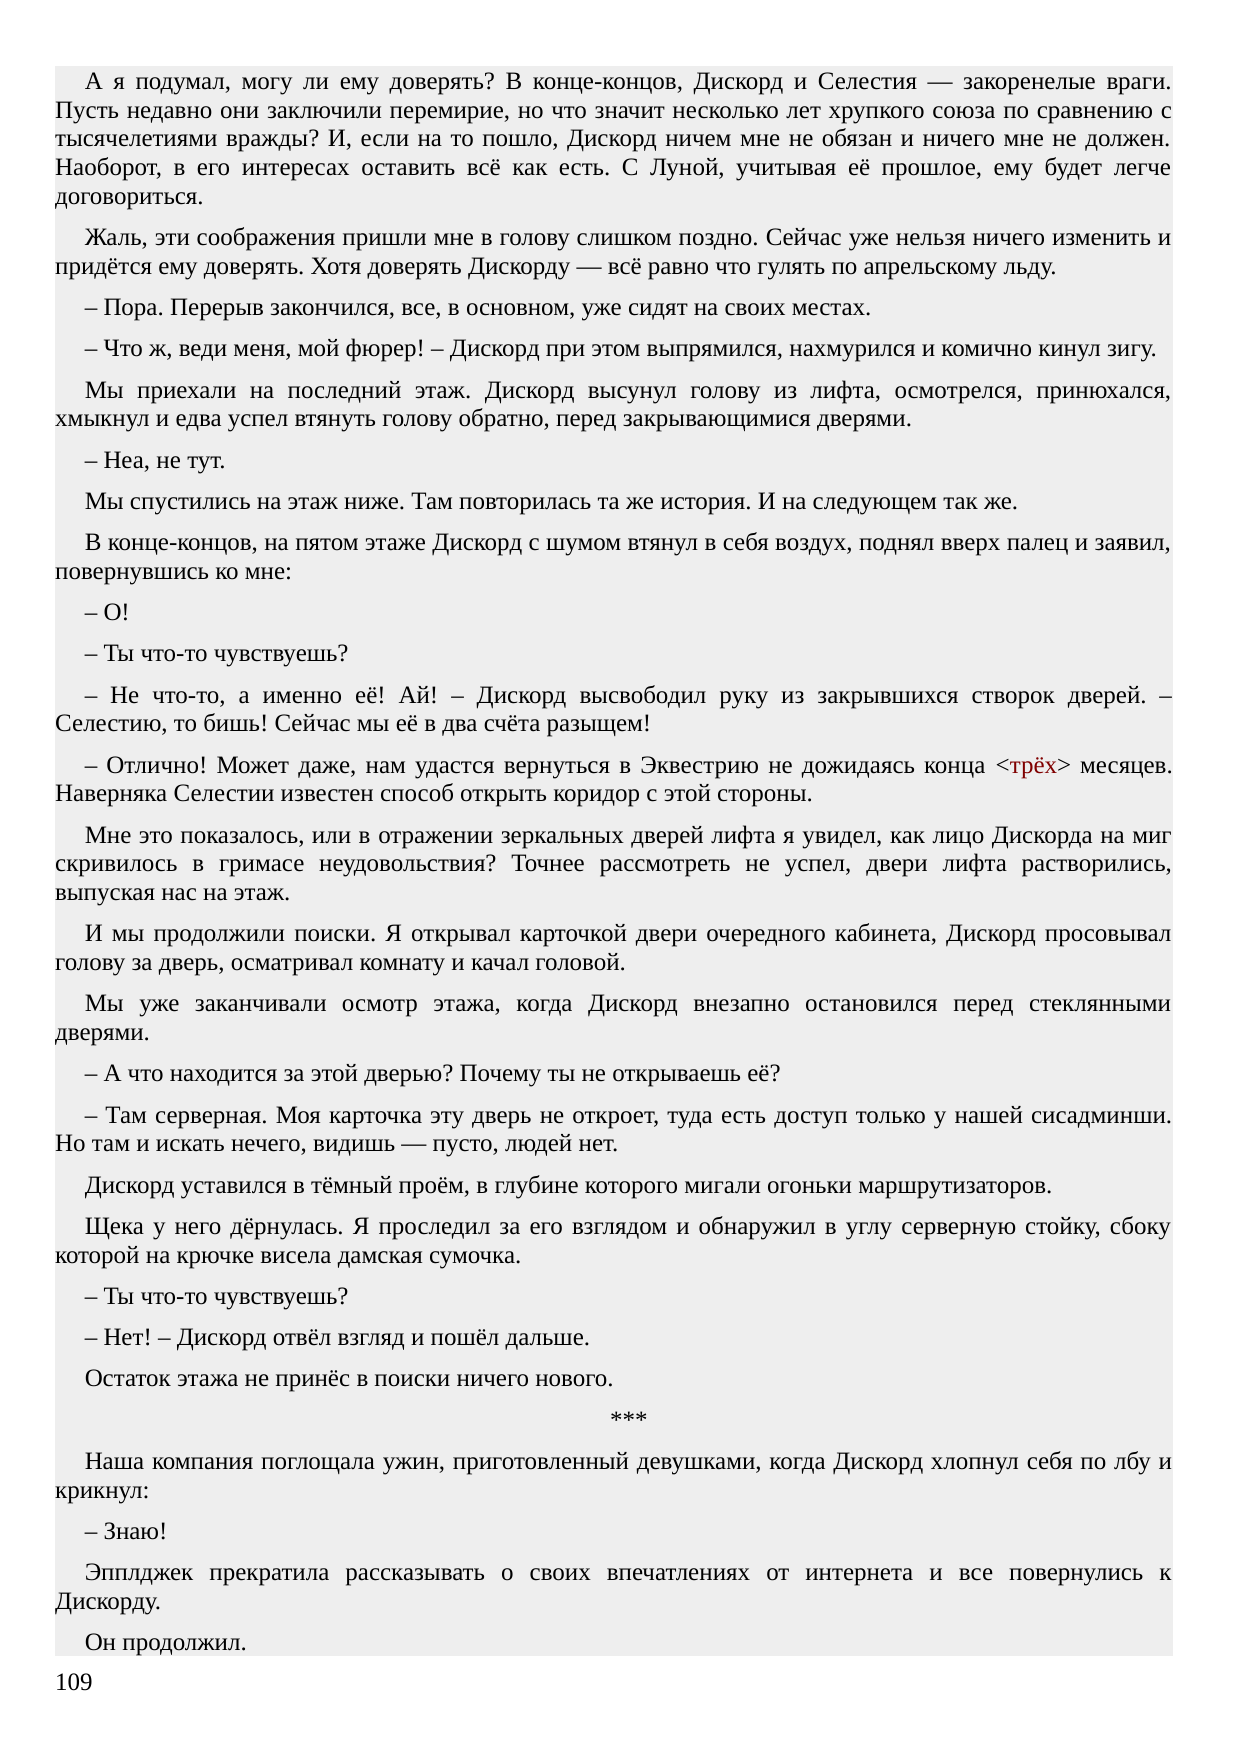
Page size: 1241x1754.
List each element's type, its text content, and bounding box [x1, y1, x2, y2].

text Наша компания поглощала ужин, приготовленный девушками, когда Дискорд хлопнул себя по лбу и крикнул: [55, 1446, 1173, 1503]
text – Ты что-то чувствуешь? [55, 638, 1173, 667]
text В конце-концов, на пятом этаже Дискорд с шумом втянул в себя воздух, поднял вверх палец и заявил, повернувшись ко мне: [55, 527, 1173, 585]
text – Нет! – Дискорд отвёл взгляд и пошёл дальше. [55, 1322, 1173, 1351]
text – Знаю! [55, 1516, 1173, 1545]
text – Пора. Перерыв закончился, все, в основном, уже сидят на своих местах. [55, 292, 1173, 321]
text – Ты что-то чувствуешь? [55, 1281, 1173, 1310]
text Мы приехали на последний этаж. Дискорд высунул голову из лифта, осмотрелся, принюхался, хмыкнул и едва успел втянуть голову обратно, перед закрывающимися дверями. [55, 375, 1173, 432]
text А я подумал, могу ли ему доверять? В конце-концов, Дискорд и Селестия — закоренелые враги. Пусть недавно они заключили перемирие, но что значит несколько лет хрупкого союза по сравнению с тысячелетиями вражды? И, если на то пошло, Дискорд ничем мне не обязан и ничего мне не должен. Наоборот, в его интересах оставить всё как есть. С Луной, учитывая её прошлое, ему будет легче договориться. [55, 66, 1173, 210]
text – Неа, не тут. [55, 445, 1173, 473]
text Щека у него дёрнулась. Я проследил за его взглядом и обнаружил в углу серверную стойку, сбоку которой на крючке висела дамская сумочка. [55, 1211, 1173, 1268]
text Эпплджек прекратила рассказывать о своих впечатлениях от интернета и все повернулись к Дискорду. [55, 1557, 1173, 1615]
text – Там серверная. Моя карточка эту дверь не откроет, туда есть доступ только у нашей сисадминши. Но там и искать нечего, видишь — пусто, людей нет. [55, 1100, 1173, 1157]
text Мы уже заканчивали осмотр этажа, когда Дискорд внезапно остановился перед стеклянными дверями. [55, 988, 1173, 1046]
text – Что ж, веди меня, мой фюрер! – Дискорд при этом выпрямился, нахмурился и комично кинул зигу. [55, 333, 1173, 362]
text – Не что-то, а именно её! Ай! – Дискорд высвободил руку из закрывшихся створок дверей. – Селестию, то бишь! Сейчас мы её в два счёта разыщем! [55, 680, 1173, 737]
text Дискорд уставился в тёмный проём, в глубине которого мигали огоньки маршрутизаторов. [55, 1170, 1173, 1198]
text Жаль, эти соображения пришли мне в голову слишком поздно. Сейчас уже нельзя ничего изменить и придётся ему доверять. Хотя доверять Дискорду — всё равно что гулять по апрельскому льду. [55, 222, 1173, 280]
text – Отлично! Может даже, нам удастся вернуться в Эквестрию не дожидаясь конца <трёх> месяцев. Наверняка Селестии известен способ открыть коридор с этой стороны. [55, 750, 1173, 807]
text Он продолжил. [55, 1627, 1173, 1656]
text *** [55, 1405, 1173, 1433]
text Мы спустились на этаж ниже. Там повторилась та же история. И на следующем так же. [55, 486, 1173, 515]
text – А что находится за этой дверью? Почему ты не открываешь её? [55, 1058, 1173, 1087]
text Мне это показалось, или в отражении зеркальных дверей лифта я увидел, как лицо Дискорда на миг скривилось в гримасе неудовольствия? Точнее рассмотреть не успел, двери лифта растворились, выпуская нас на этаж. [55, 820, 1173, 906]
text Остаток этажа не принёс в поиски ничего нового. [55, 1363, 1173, 1392]
text И мы продолжили поиски. Я открывал карточкой двери очередного кабинета, Дискорд просовывал голову за дверь, осматривал комнату и качал головой. [55, 918, 1173, 976]
text – О! [55, 597, 1173, 626]
